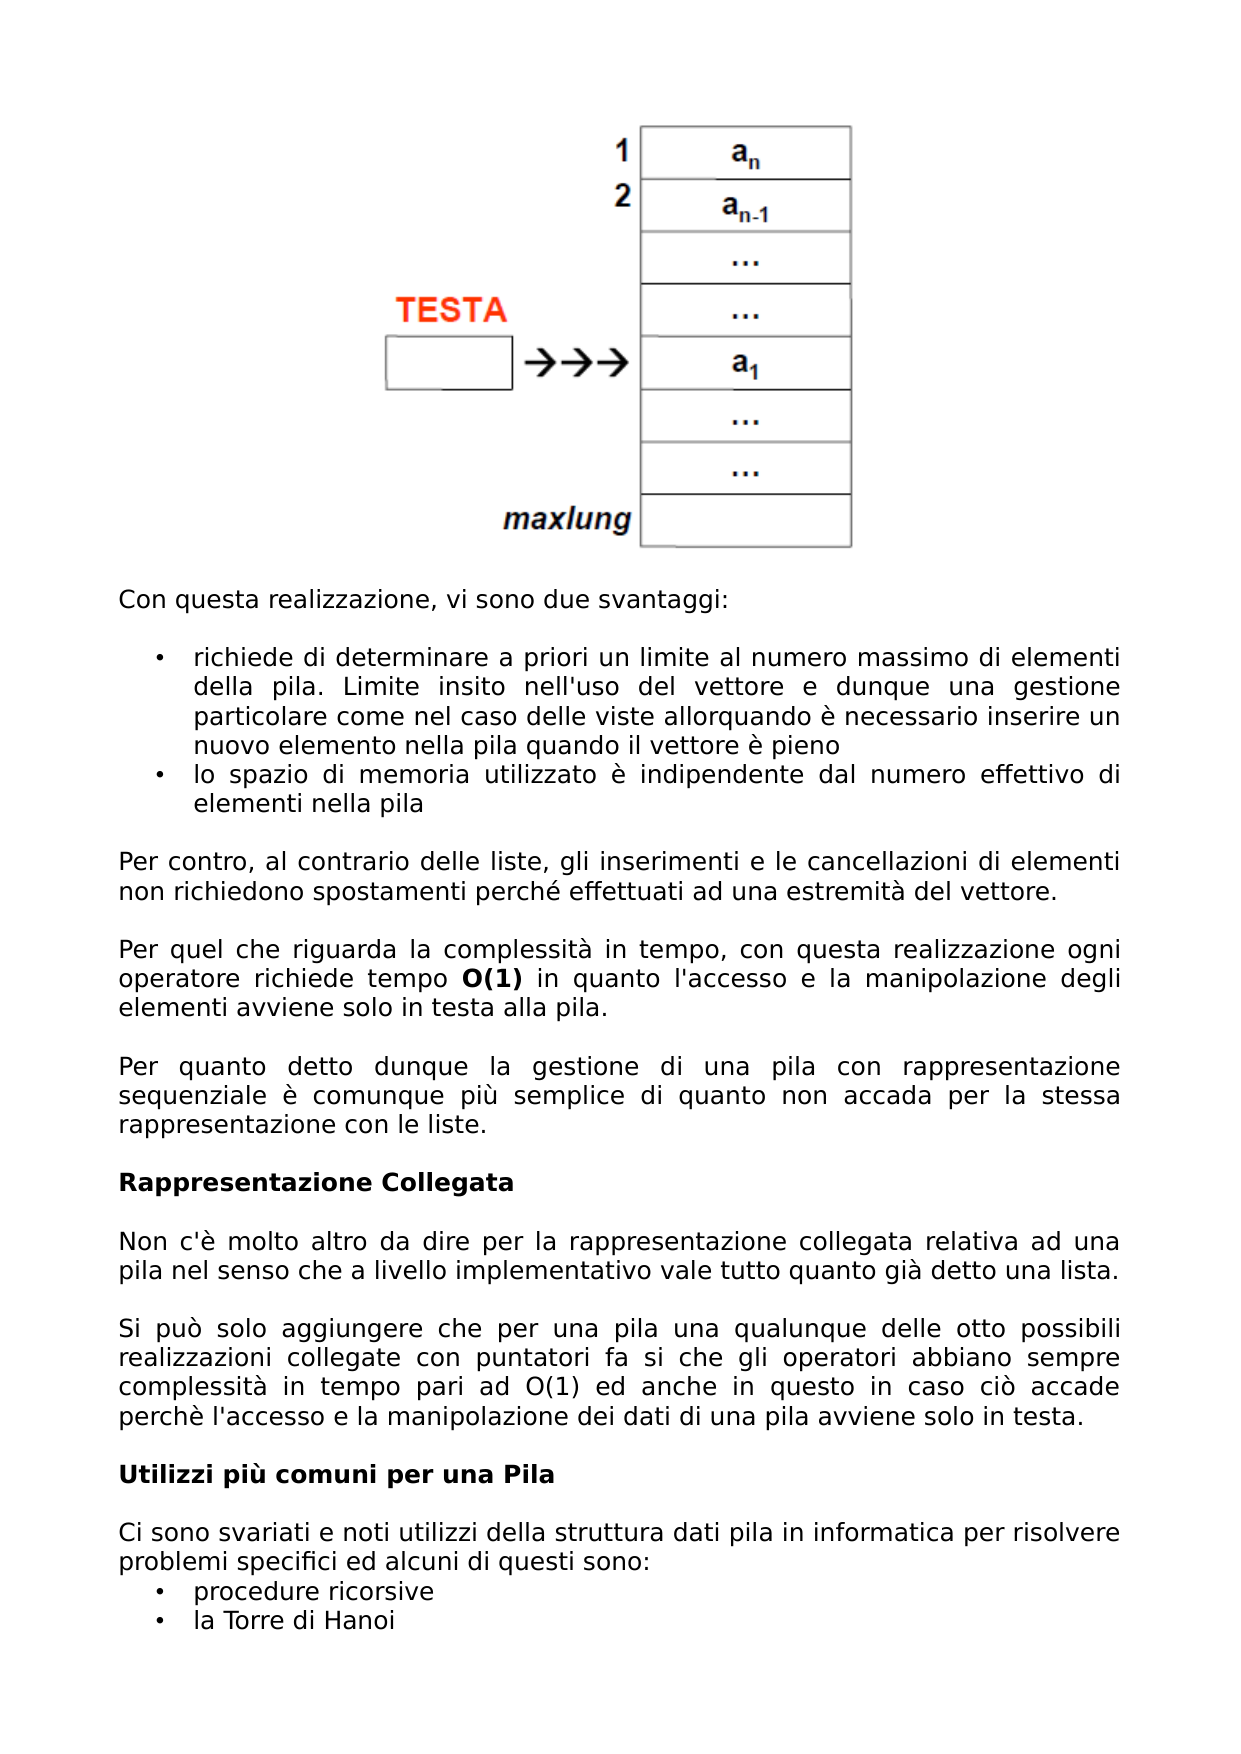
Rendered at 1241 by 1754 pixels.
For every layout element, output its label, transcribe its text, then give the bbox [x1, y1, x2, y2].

text Si può solo aggiungere che per una pila una qualunque delle otto possibili realizzazioni collegate con puntatori fa si che gli operatori abbiano sempre complessità in tempo pari ad O(1) ed anche in questo in caso ciò accade perchè l'accesso e la manipolazione dei dati di una pila avviene solo in testa. [118, 1314, 1122, 1431]
text Per contro, al contrario delle liste, gli inserimenti e le cancellazioni di elementi non richiedono spostamenti perché effettuati ad una estremità del vettore. [118, 847, 1122, 906]
list la Torre di Hanoi [156, 1606, 1122, 1635]
text Utilizzi più comuni per una Pila [118, 1460, 1122, 1489]
text Per quel che riguarda la complessità in tempo, con questa realizzazione ogni operatore richiede tempo O(1) in quanto l'accesso e la manipolazione degli elementi avviene solo in testa alla pila. [118, 935, 1122, 1022]
text Con questa realizzazione, vi sono due svantaggi: [118, 585, 1122, 614]
text Per quanto detto dunque la gestione di una pila con rappresentazione sequenziale è comunque più semplice di quanto non accada per la stessa rappresentazione con le liste. [118, 1052, 1122, 1139]
list procedure ricorsive [156, 1577, 1122, 1606]
list lo spazio di memoria utilizzato è indipendente dal numero effettivo di elementi nella pila [156, 760, 1122, 818]
list richiede di determinare a priori un limite al numero massimo di elementi della pila. Limite insito nell'uso del vettore e dunque una gestione particolare come nel caso delle viste allorquando è necessario inserire un nuovo elemento nella pila quando il vettore è pieno [156, 643, 1122, 760]
picture [379, 118, 862, 556]
text Non c'è molto altro da dire per la rappresentazione collegata relativa ad una pila nel senso che a livello implementativo vale tutto quanto già detto una lista. [118, 1227, 1122, 1285]
text Ci sono svariati e noti utilizzi della struttura dati pila in informatica per risolvere problemi specifici ed alcuni di questi sono: [118, 1518, 1122, 1577]
text Rappresentazione Collegata [118, 1168, 1122, 1197]
